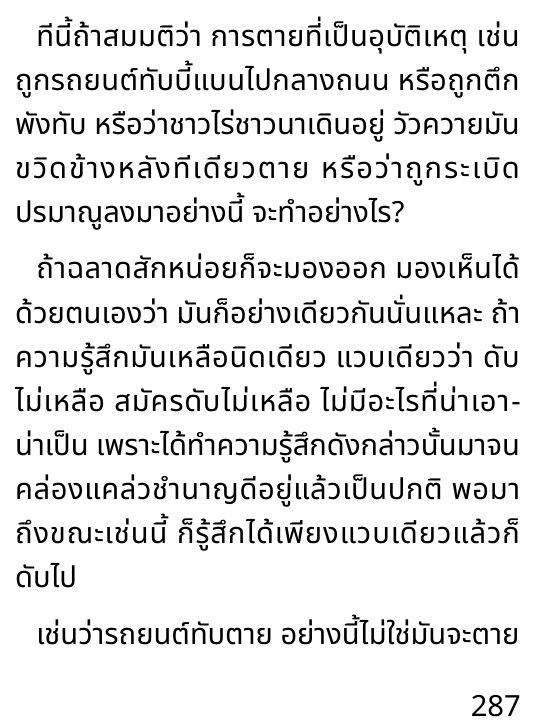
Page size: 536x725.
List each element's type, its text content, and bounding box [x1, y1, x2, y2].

text ทีนี้ถ้าสมมติว่า การตายที่เป็นอุบัติเหตุ เช่นถูกรถยนต์ทับบี้แบนไปกลางถนน หรือถูกตึกพังทับ หรือว่าชาวไร่ชาวนาเดินอยู่ วัวควายมันขวิดข้างหลังทีเดียวตาย หรือว่าถูกระเบิดปรมาณูลงมาอย่างนี้ จะทำอย่างไร? [15, 15, 521, 236]
text เช่นว่ารถยนต์ทับตาย อย่างนี้ไม่ใช่มันจะตาย [15, 613, 521, 657]
text ถ้าฉลาดสักหน่อยก็จะมองออก มองเห็นได้ด้วยตนเองว่า มันก็อย่างเดียวกันนั่นแหละ ถ้าความรู้สึกมันเหลือนิดเดียว แวบเดียวว่า ดับไม่เหลือ สมัครดับไม่เหลือ ไม่มีอะไรที่น่าเอา-น่าเป็น เพราะได้ทำความรู้สึกดังกล่าวนั้นมาจนคล่องแคล่วชำนาญดีอยู่แล้วเป็นปกติ พอมาถึงขณะเช่นนี้ ก็รู้สึกได้เพียงแวบเดียวแล้วก็ดับไป [15, 248, 521, 601]
